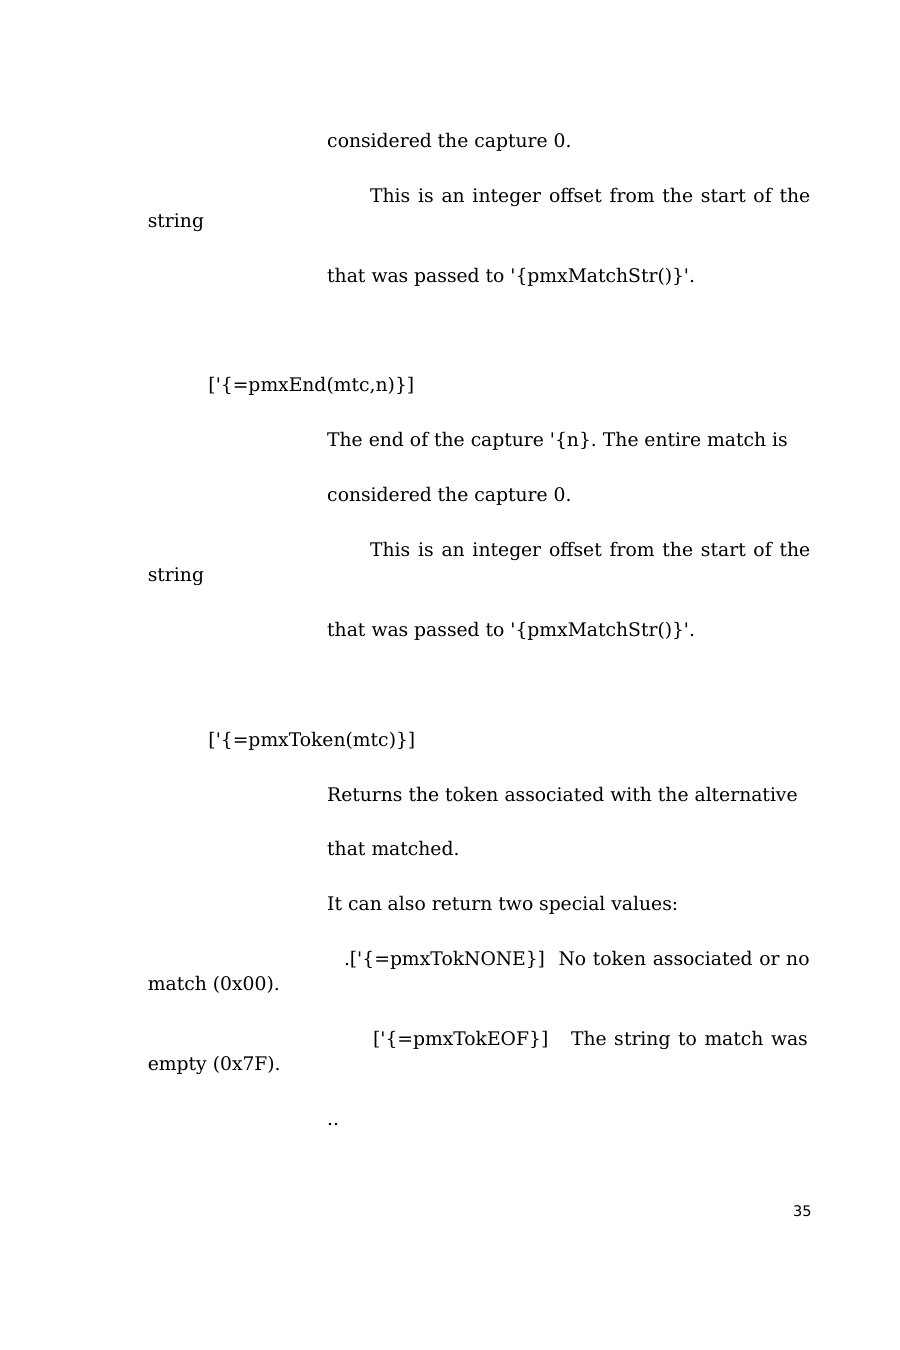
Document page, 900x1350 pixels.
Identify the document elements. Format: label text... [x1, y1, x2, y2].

text considered the capture 0. [148, 130, 811, 152]
text ['{=pmxEnd(mtc,n)}] [148, 374, 811, 396]
text that matched. [148, 838, 811, 860]
text that was passed to '{pmxMatchStr()}'. [148, 619, 811, 641]
text This is an integer offset from the start of the string [148, 539, 811, 586]
text considered the capture 0. [148, 484, 811, 506]
text .['{=pmxTokNONE}] No token associated or no match (0x00). [148, 948, 811, 995]
text that was passed to '{pmxMatchStr()}'. [148, 264, 811, 286]
text The end of the capture '{n}. The entire match is [148, 429, 811, 451]
text This is an integer offset from the start of the string [148, 185, 811, 232]
text ['{=pmxTokEOF}] The string to match was empty (0x7F). [148, 1028, 811, 1075]
text .. [148, 1108, 811, 1130]
text Returns the token associated with the alternative [148, 783, 811, 805]
text ['{=pmxToken(mtc)}] [148, 729, 811, 751]
text It can also return two special values: [148, 893, 811, 915]
